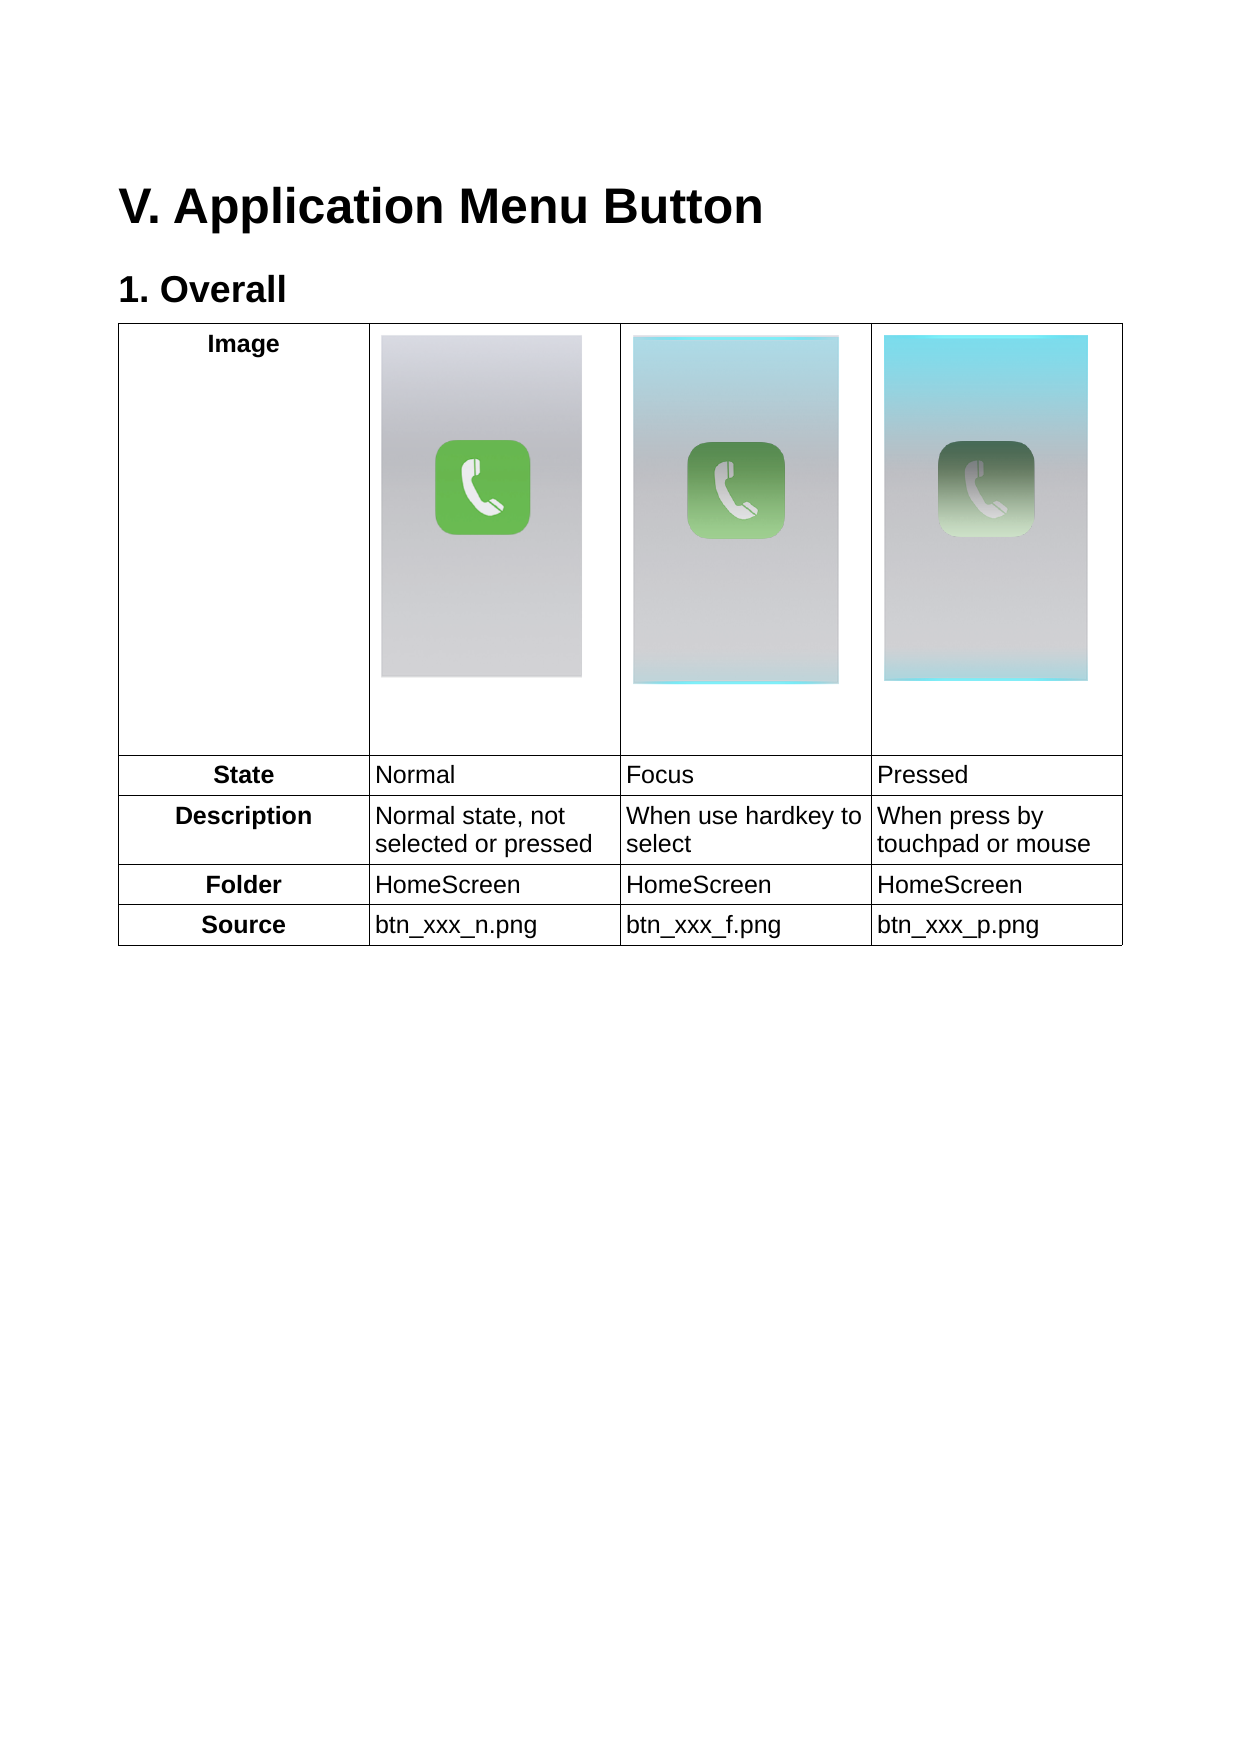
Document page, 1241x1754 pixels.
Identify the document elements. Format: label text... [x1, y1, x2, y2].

table_cell btn_xxx_n.png [370, 905, 620, 944]
table_cell Pressed [872, 756, 1122, 795]
table_cell HomeScreen [621, 865, 871, 904]
table_cell When press by touchpad or mouse [872, 796, 1122, 864]
table_cell Normal [370, 756, 620, 795]
table_cell Folder [119, 865, 369, 904]
table_cell HomeScreen [370, 865, 620, 904]
subtitle V. Application Menu Button [118, 176, 1122, 234]
table_cell Description [119, 796, 369, 864]
table_header [621, 324, 871, 754]
table_cell HomeScreen [872, 865, 1122, 904]
table_cell Normal state, not selected or pressed [370, 796, 620, 864]
table_cell When use hardkey to select [621, 796, 871, 864]
table_cell btn_xxx_f.png [621, 905, 871, 944]
table_cell Source [119, 905, 369, 944]
picture [876, 328, 1095, 688]
picture [625, 328, 846, 693]
table_cell Focus [621, 756, 871, 795]
table_cell State [119, 756, 369, 795]
table_header [872, 324, 1122, 754]
table_header Image [119, 324, 369, 754]
table_cell btn_xxx_p.png [872, 905, 1122, 944]
picture [374, 328, 590, 683]
subtitle 1. Overall [118, 267, 1122, 310]
table_header [370, 324, 620, 754]
